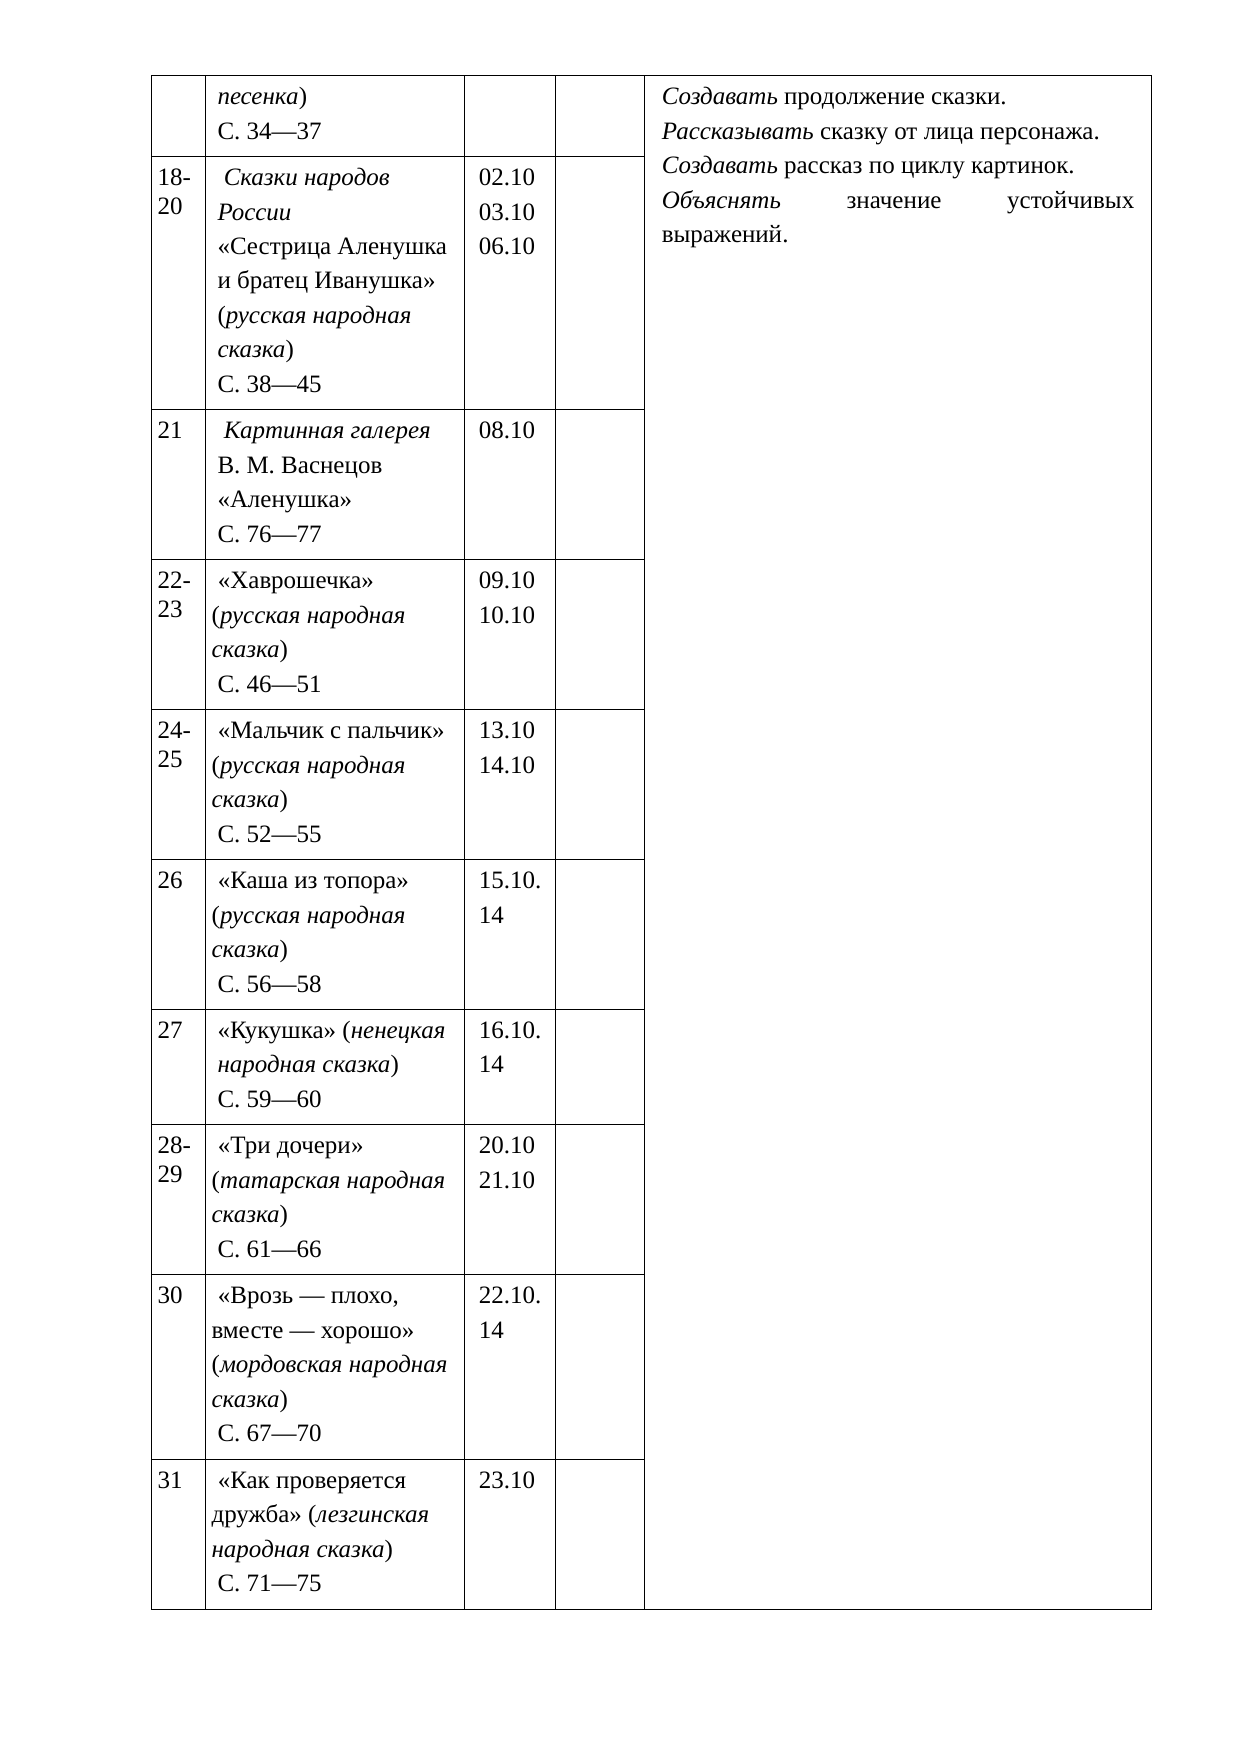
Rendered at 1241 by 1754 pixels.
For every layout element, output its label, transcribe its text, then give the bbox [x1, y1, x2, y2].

table_cell [556, 1275, 644, 1458]
table_cell 21 [152, 410, 205, 559]
table_cell 22-23 [152, 560, 205, 709]
table_cell 08.10 [465, 410, 555, 559]
table_cell 31 [152, 1460, 205, 1608]
table_cell [556, 560, 644, 709]
table_cell Картинная галерея В. М. Васнецов «Аленушка» С. 76—77 [206, 410, 464, 559]
table_cell [556, 410, 644, 559]
table_cell «Врозь — плохо, вместе — хорошо» (мордовская народная сказка) С. 67—70 [206, 1275, 464, 1458]
table_cell «Каша из топора» (русская народная сказка) С. 56—58 [206, 860, 464, 1009]
table_cell [556, 76, 644, 156]
table_cell 02.10 03.10 06.10 [465, 157, 555, 409]
table_cell [556, 1010, 644, 1124]
table_cell 13.10 14.10 [465, 710, 555, 859]
table_cell «Хаврошечка» (русская народная сказка) С. 46—51 [206, 560, 464, 709]
table_cell 26 [152, 860, 205, 1009]
table_cell [556, 1460, 644, 1608]
table_cell 24-25 [152, 710, 205, 859]
table_cell «Три дочери» (татарская народная сказка) С. 61—66 [206, 1125, 464, 1274]
table_cell 22.10.14 [465, 1275, 555, 1458]
table_cell [556, 710, 644, 859]
table_cell 18-20 [152, 157, 205, 409]
table_cell [465, 76, 555, 156]
table_cell [556, 1125, 644, 1274]
table_cell «Как проверяется дружба» (лезгинская народная сказка) С. 71—75 [206, 1460, 464, 1608]
table_cell 20.10 21.10 [465, 1125, 555, 1274]
table_cell песенка) С. 34—37 [206, 76, 464, 156]
table_cell 09.10 10.10 [465, 560, 555, 709]
table_cell 23.10 [465, 1460, 555, 1608]
table_cell «Кукушка» (ненецкая народная сказка) С. 59—60 [206, 1010, 464, 1124]
table_cell Сказки народов России «Сестрица Аленушка и братец Иванушка» (русская народная сказка) С. 38—45 [206, 157, 464, 409]
table_cell 27 [152, 1010, 205, 1124]
table_cell «Мальчик с пальчик» (русская народная сказка) С. 52—55 [206, 710, 464, 859]
table_cell [152, 76, 205, 156]
table_cell [556, 157, 644, 409]
table_cell 15.10.14 [465, 860, 555, 1009]
table_cell [556, 860, 644, 1009]
table_cell 16.10.14 [465, 1010, 555, 1124]
table_cell 28-29 [152, 1125, 205, 1274]
table_cell 30 [152, 1275, 205, 1458]
table_cell Создавать продолжение сказки. Рассказывать сказку от лица персонажа. Создавать рассказ по циклу картинок. Объяснять значение устойчивых выражений.  [645, 76, 1151, 1608]
